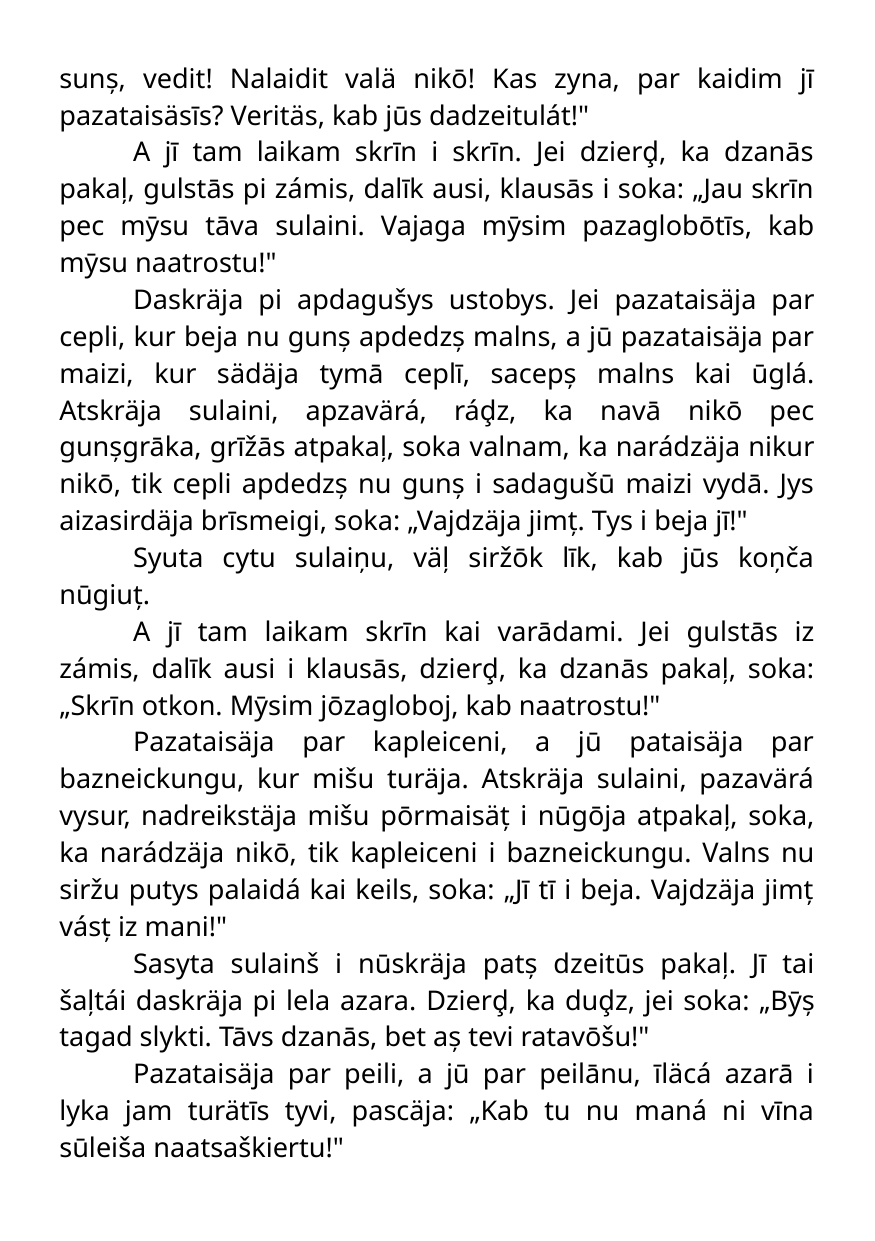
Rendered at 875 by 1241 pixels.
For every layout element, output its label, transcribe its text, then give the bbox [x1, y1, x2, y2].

text Daskräja pi apdagušys ustobys. Jei pazataisäja par cepli, kur beja nu gunș apdedzș malns, a jū pazataisäja par maizi, kur sädäja tymā ceplī, sacepș malns kai ūglá. Atskräja sulaini, apzavärá, ráḑz, ka navā nikō pec gunșgrāka, grīžās atpakaļ, soka valnam, ka narádzäja nikur nikō, tik cepli apdedzș nu gunș i sadagušū maizi vydā. Jys aizasirdäja brīsmeigi, soka: „Vajdzäja jimț. Tys i beja jī!" [59, 280, 815, 538]
text Pazataisäja par kapleiceni, a jū pataisäja par bazneickungu, kur mišu turäja. Atskräja sulaini, pazavärá vysur, nadreikstäja mišu pōrmaisäț i nūgōja atpakaļ, soka, ka narádzäja nikō, tik kapleiceni i bazneickungu. Valns nu siržu putys palaidá kai keils, soka: „Jī tī i beja. Vajdzäja jimț vásț iz mani!" [59, 723, 815, 944]
text Pazataisäja par peili, a jū par peilānu, īläcá azarā i lyka jam turätīs tyvi, pascäja: „Kab tu nu maná ni vīna sūleiša naatsaškiertu!" [59, 1055, 815, 1165]
text Sasyta sulainš i nūskräja patș dzeitūs pakaļ. Jī tai šaļtái daskräja pi lela azara. Dzierḑ, ka duḑz, jei soka: „Bȳș tagad slykti. Tāvs dzanās, bet aș tevi ratavōšu!" [59, 944, 815, 1055]
text A jī tam laikam skrīn i skrīn. Jei dzierḑ, ka dzanās pakaļ, gulstās pi zámis, dalīk ausi, klausās i soka: „Jau skrīn pec mȳsu tāva sulaini. Vajaga mȳsim pazaglobōtīs, kab mȳsu naatrostu!" [59, 133, 815, 280]
text A jī tam laikam skrīn kai varādami. Jei gulstās iz zámis, dalīk ausi i klausās, dzierḑ, ka dzanās pakaļ, soka: „Skrīn otkon. Mȳsim jōzagloboj, kab naatrostu!" [59, 612, 815, 723]
text sunș, vedit! Nalaidit valä nikō! Kas zyna, par kaidim jī pazataisäsīs? Veritäs, kab jūs dadzeitulát!" [59, 59, 815, 133]
text Syuta cytu sulaiņu, väļ siržōk līk, kab jūs koņča nūgiuț. [59, 538, 815, 612]
